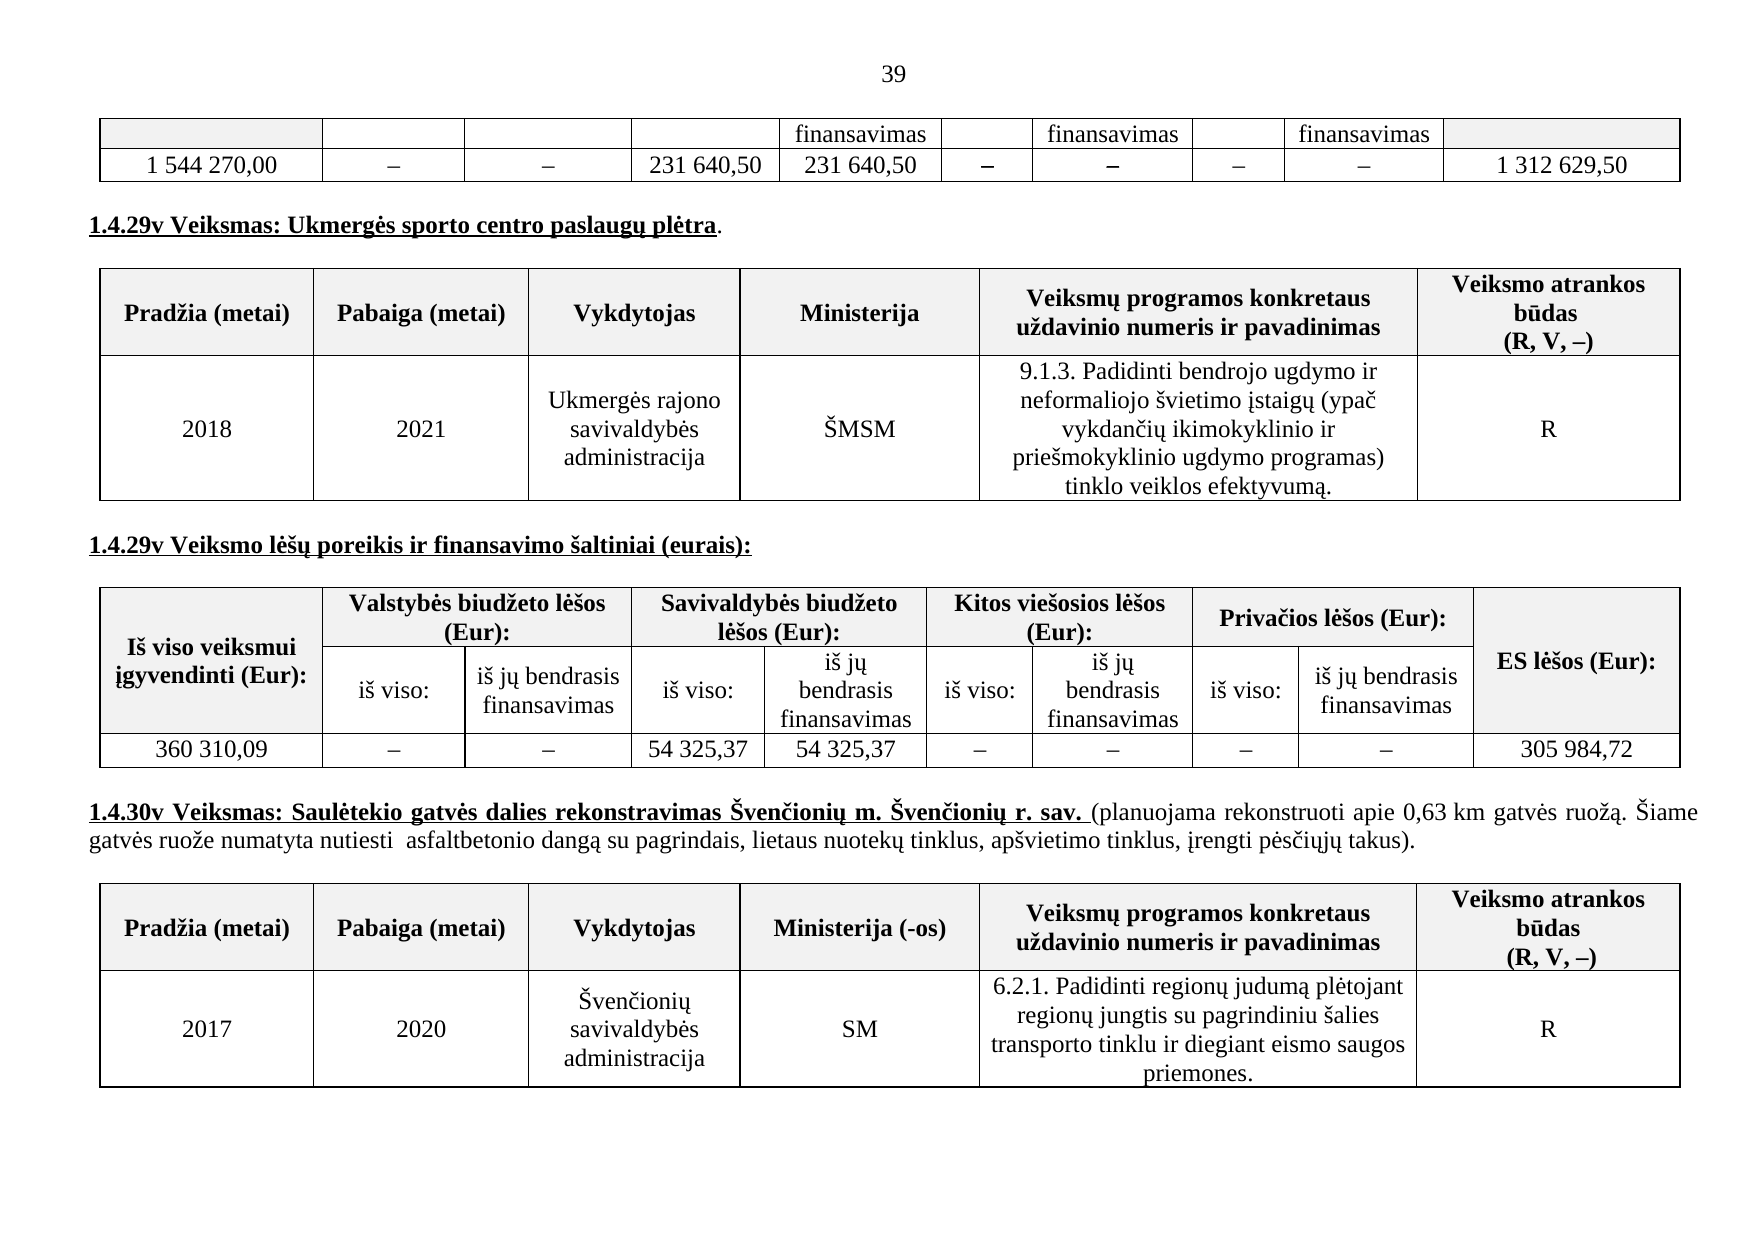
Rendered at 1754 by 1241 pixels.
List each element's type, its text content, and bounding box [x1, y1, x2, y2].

table_cell [465, 119, 631, 148]
table_cell – [1299, 734, 1473, 767]
table_header Kitos viešosios lėšos (Eur): [927, 588, 1192, 646]
table_cell 2020 [314, 971, 528, 1086]
table_cell iš jų bendrasis finansavimas [466, 647, 631, 733]
table_cell – [1033, 149, 1192, 181]
table_cell – [1193, 149, 1284, 181]
table_cell [1193, 119, 1284, 148]
table_cell [632, 119, 779, 148]
table_cell [323, 119, 464, 148]
table_cell finansavimas [780, 119, 941, 148]
table_cell SM [741, 971, 979, 1086]
table_cell 305 984,72 [1474, 734, 1679, 767]
table_cell – [323, 734, 464, 767]
table_cell iš viso: [1193, 647, 1298, 733]
table_header Pabaiga (metai) [314, 884, 528, 970]
table_cell 6.2.1. Padidinti regionų judumą plėtojant regionų jungtis su pagrindiniu šalies transporto tinklu ir diegiant eismo saugos priemones. [980, 971, 1416, 1086]
table_header Iš viso veiksmui įgyvendinti (Eur): [101, 588, 322, 733]
table_cell iš viso: [927, 647, 1032, 733]
table_cell 54 325,37 [632, 734, 764, 767]
table_cell 360 310,09 [101, 734, 322, 767]
table_header Veiksmo atrankos būdas (R, V, –) [1417, 884, 1679, 970]
table_cell 231 640,50 [780, 149, 941, 181]
table_header Vykdytojas [529, 269, 739, 355]
table_cell iš jų bendrasis finansavimas [765, 647, 926, 733]
table_cell iš viso: [632, 647, 764, 733]
table_cell ŠMSM [741, 356, 979, 500]
table_cell R [1418, 356, 1679, 500]
table_cell 54 325,37 [765, 734, 926, 767]
table_cell iš jų bendrasis finansavimas [1033, 647, 1192, 733]
text 1.4.29v Veiksmo lėšų poreikis ir finansavimo šaltiniai (eurais): [89, 530, 1698, 558]
table_cell 1 544 270,00 [101, 149, 322, 181]
table_cell – [1285, 149, 1443, 181]
text 1.4.30v Veiksmas: Saulėtekio gatvės dalies rekonstravimas Švenčionių m. Švenčionių r. sav. (planuojama rekonstruoti apie 0,63 km gatvės ruožą. Šiame gatvės ruože numatyta nutiesti asfaltbetonio dangą su pagrindais, lietaus nuotekų tinklus, apšvietimo tinklus, įrengti pėsčiųjų takus). [89, 797, 1698, 854]
table_cell – [323, 149, 464, 181]
table_cell – [1193, 734, 1298, 767]
table_header Veiksmų programos konkretaus uždavinio numeris ir pavadinimas [980, 884, 1416, 970]
table_header Veiksmų programos konkretaus uždavinio numeris ir pavadinimas [980, 269, 1417, 355]
table_header Pradžia (metai) [101, 269, 313, 355]
table_cell 1 312 629,50 [1444, 149, 1679, 181]
table_header Privačios lėšos (Eur): [1193, 588, 1473, 646]
table_cell – [1033, 734, 1192, 767]
table_cell – [927, 734, 1032, 767]
table_cell – [465, 149, 631, 181]
table_header [1444, 119, 1679, 148]
table_cell Ukmergės rajono savivaldybės administracija [529, 356, 739, 500]
table_header Vykdytojas [529, 884, 739, 970]
table_header [101, 119, 322, 148]
table_cell finansavimas [1033, 119, 1192, 148]
table_header Valstybės biudžeto lėšos (Eur): [323, 588, 631, 646]
table_cell [942, 119, 1032, 148]
table_cell R [1417, 971, 1679, 1086]
table_cell 2021 [314, 356, 528, 500]
table_header Veiksmo atrankos būdas (R, V, –) [1418, 269, 1679, 355]
table_cell – [942, 149, 1032, 181]
table_header Ministerija (-os) [741, 884, 979, 970]
text 1.4.29v Veiksmas: Ukmergės sporto centro paslaugų plėtra. [89, 210, 1698, 239]
table_header Pradžia (metai) [101, 884, 313, 970]
table_cell Švenčionių savivaldybės administracija [529, 971, 739, 1086]
table_cell 9.1.3. Padidinti bendrojo ugdymo ir neformaliojo švietimo įstaigų (ypač vykdančių ikimokyklinio ir priešmokyklinio ugdymo programas) tinklo veiklos efektyvumą. [980, 356, 1417, 500]
table_cell finansavimas [1285, 119, 1443, 148]
table_header Ministerija [741, 269, 979, 355]
table_cell iš jų bendrasis finansavimas [1299, 647, 1473, 733]
table_cell – [466, 734, 631, 767]
table_cell iš viso: [323, 647, 464, 733]
table_header Pabaiga (metai) [314, 269, 528, 355]
table_cell 2018 [101, 356, 313, 500]
table_header Savivaldybės biudžeto lėšos (Eur): [632, 588, 926, 646]
table_header ES lėšos (Eur): [1474, 588, 1679, 733]
table_cell 231 640,50 [632, 149, 779, 181]
table_cell 2017 [101, 971, 313, 1086]
